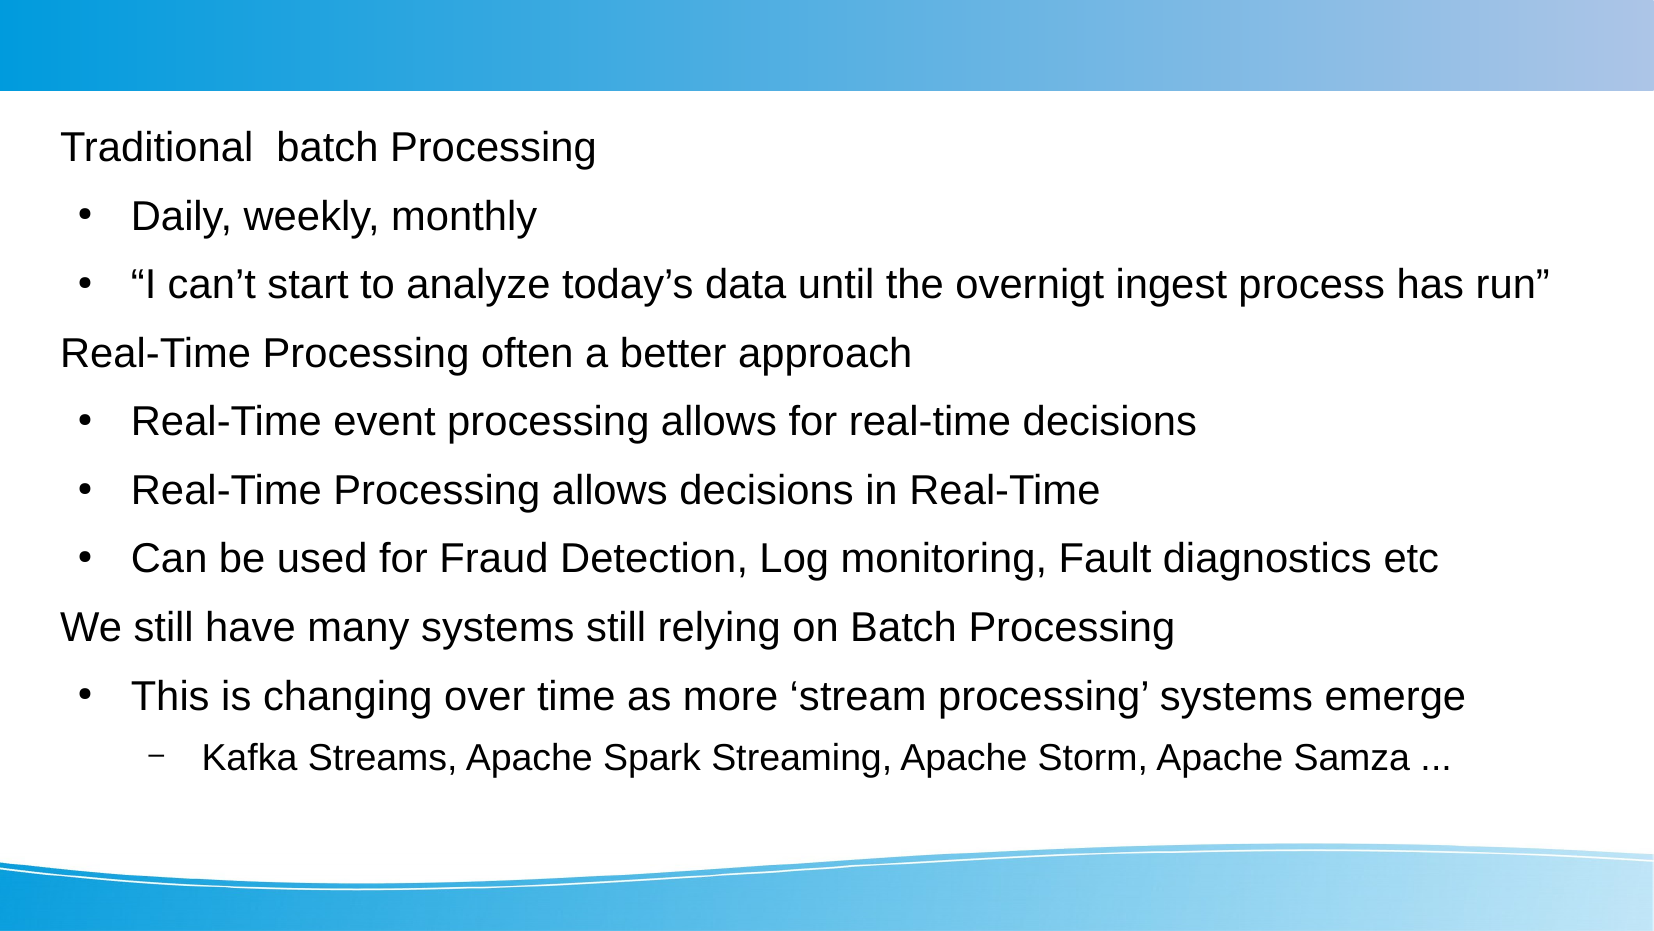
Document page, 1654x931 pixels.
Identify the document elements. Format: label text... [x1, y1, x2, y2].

picture [0, 843, 1654, 931]
list Traditional batch Processing Daily, weekly, monthly “I can’t start to analyze today’s data until the overnigt ingest process has run” Real-Time Processing often a better approach Real-Time event processing allows for real-time decisions Real-Time Processing allows decisions in Real-Time Can be used for Fraud Detection, Log monitoring, Fault diagnostics etc We still have many systems still relying on Batch Processing This is changing over time as more ‘stream processing’ systems emerge Kafka Streams, Apache Spark Streaming, Apache Storm, Apache Samza ... [60, 123, 1591, 833]
